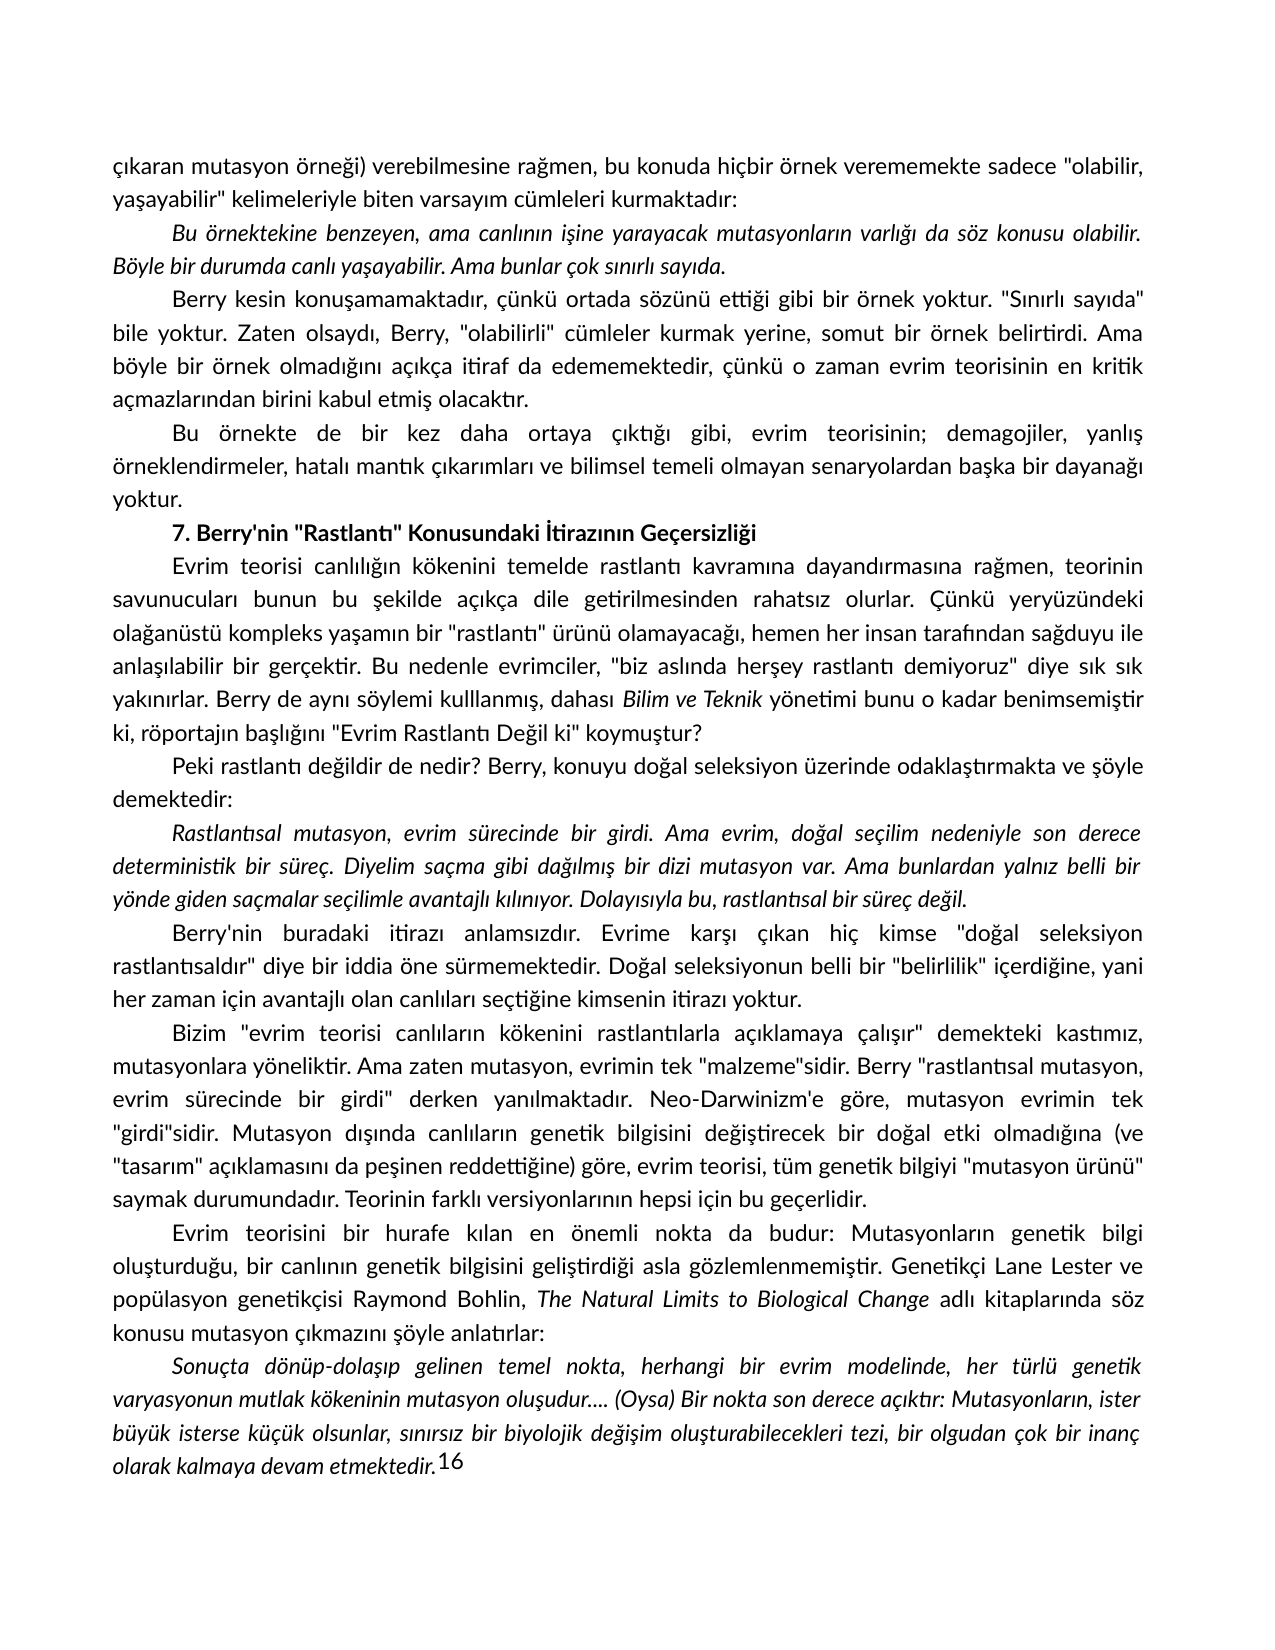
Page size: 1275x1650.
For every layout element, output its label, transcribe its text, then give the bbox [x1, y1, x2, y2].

text Rastlantısal mutasyon, evrim sürecinde bir girdi. Ama evrim, doğal seçilim nedeniyle son derece deterministik bir süreç. Diyelim saçma gibi dağılmış bir dizi mutasyon var. Ama bunlardan yalnız belli bir yönde giden saçmalar seçilimle avantajlı kılınıyor. Dolayısıyla bu, rastlantısal bir süreç değil. [112, 814, 1145, 914]
text Sonuçta dönüp-dolaşıp gelinen temel nokta, herhangi bir evrim modelinde, her türlü genetik varyasyonun mutlak kökeninin mutasyon oluşudur.... (Oysa) Bir nokta son derece açıktır: Mutasyonların, ister büyük isterse küçük olsunlar, sınırsız bir biyolojik değişim oluşturabilecekleri tezi, bir olgudan çok bir inanç olarak kalmaya devam etmektedir.16 [112, 1348, 1145, 1481]
text 7. Berry'nin "Rastlantı" Konusundaki İtirazının Geçersizliği [112, 514, 1145, 548]
text Evrim teorisini bir hurafe kılan en önemli nokta da budur: Mutasyonların genetik bilgi oluşturduğu, bir canlının genetik bilgisini geliştirdiği asla gözlemlenmemiştir. Genetikçi Lane Lester ve popülasyon genetikçisi Raymond Bohlin, The Natural Limits to Biological Change adlı kitaplarında söz konusu mutasyon çıkmazını şöyle anlatırlar: [112, 1214, 1145, 1348]
text Bu örnektekine benzeyen, ama canlının işine yarayacak mutasyonların varlığı da söz konusu olabilir. Böyle bir durumda canlı yaşayabilir. Ama bunlar çok sınırlı sayıda. [112, 214, 1145, 281]
text Bu örnekte de bir kez daha ortaya çıktığı gibi, evrim teorisinin; demagojiler, yanlış örneklendirmeler, hatalı mantık çıkarımları ve bilimsel temeli olmayan senaryolardan başka bir dayanağı yoktur. [112, 414, 1145, 514]
text Peki rastlantı değildir de nedir? Berry, konuyu doğal seleksiyon üzerinde odaklaştırmakta ve şöyle demektedir: [112, 748, 1145, 814]
text Bizim "evrim teorisi canlıların kökenini rastlantılarla açıklamaya çalışır" demekteki kastımız, mutasyonlara yöneliktir. Ama zaten mutasyon, evrimin tek "malzeme"sidir. Berry "rastlantısal mutasyon, evrim sürecinde bir girdi" derken yanılmaktadır. Neo-Darwinizm'e göre, mutasyon evrimin tek "girdi"sidir. Mutasyon dışında canlıların genetik bilgisini değiştirecek bir doğal etki olmadığına (ve "tasarım" açıklamasını da peşinen reddettiğine) göre, evrim teorisi, tüm genetik bilgiyi "mutasyon ürünü" saymak durumundadır. Teorinin farklı versiyonlarının hepsi için bu geçerlidir. [112, 1014, 1145, 1214]
text Berry'nin buradaki itirazı anlamsızdır. Evrime karşı çıkan hiç kimse "doğal seleksiyon rastlantısaldır" diye bir iddia öne sürmemektedir. Doğal seleksiyonun belli bir "belirlilik" içerdiğine, yani her zaman için avantajlı olan canlıları seçtiğine kimsenin itirazı yoktur. [112, 914, 1145, 1014]
text çıkaran mutasyon örneği) verebilmesine rağmen, bu konuda hiçbir örnek verememekte sadece "olabilir, yaşayabilir" kelimeleriyle biten varsayım cümleleri kurmaktadır: [112, 148, 1145, 214]
text Evrim teorisi canlılığın kökenini temelde rastlantı kavramına dayandırmasına rağmen, teorinin savunucuları bunun bu şekilde açıkça dile getirilmesinden rahatsız olurlar. Çünkü yeryüzündeki olağanüstü kompleks yaşamın bir "rastlantı" ürünü olamayacağı, hemen her insan tarafından sağduyu ile anlaşılabilir bir gerçektir. Bu nedenle evrimciler, "biz aslında herşey rastlantı demiyoruz" diye sık sık yakınırlar. Berry de aynı söylemi kulllanmış, dahası Bilim ve Teknik yönetimi bunu o kadar benimsemiştir ki, röportajın başlığını "Evrim Rastlantı Değil ki" koymuştur? [112, 548, 1145, 748]
text Berry kesin konuşamamaktadır, çünkü ortada sözünü ettiği gibi bir örnek yoktur. "Sınırlı sayıda" bile yoktur. Zaten olsaydı, Berry, "olabilirli" cümleler kurmak yerine, somut bir örnek belirtirdi. Ama böyle bir örnek olmadığını açıkça itiraf da edememektedir, çünkü o zaman evrim teorisinin en kritik açmazlarından birini kabul etmiş olacaktır. [112, 281, 1145, 414]
